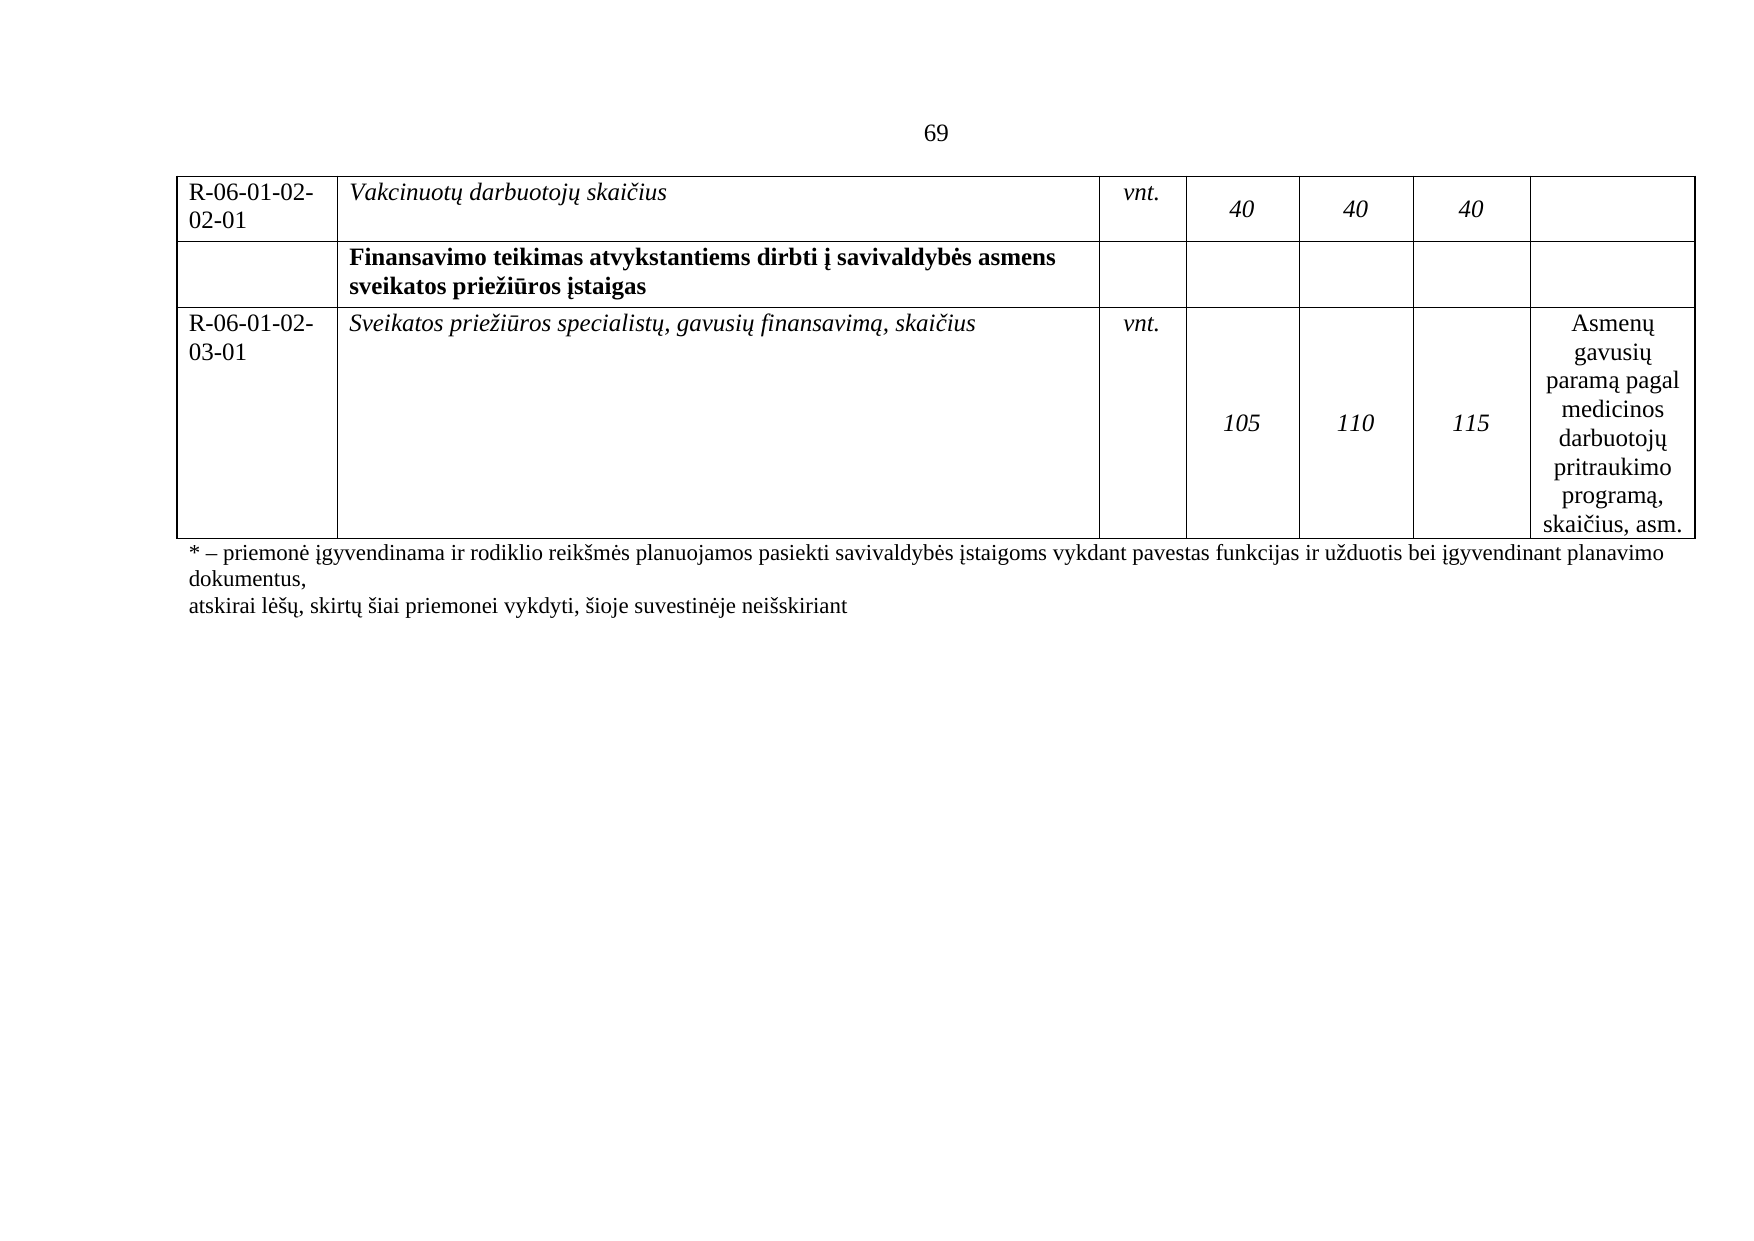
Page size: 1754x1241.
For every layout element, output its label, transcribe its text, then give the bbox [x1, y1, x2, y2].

table_cell 40 [1300, 177, 1413, 241]
table_cell [1300, 242, 1413, 307]
table_cell 40 [1414, 177, 1530, 241]
table_cell R-06-01-02-02-01 [178, 177, 337, 241]
table_cell Vakcinuotų darbuotojų skaičius [338, 177, 1099, 241]
table_cell vnt. [1100, 308, 1186, 538]
table_cell 110 [1300, 308, 1413, 538]
table_cell [1414, 242, 1530, 307]
table_cell [1187, 242, 1299, 307]
table_cell * – priemonė įgyvendinama ir rodiklio reikšmės planuojamos pasiekti savivaldybės įstaigoms vykdant pavestas funkcijas ir užduotis bei įgyvendinant planavimo dokumentus, atskirai lėšų, skirtų šiai priemonei vykdyti, šioje suvestinėje neišskiriant [177, 539, 1695, 618]
table_cell Sveikatos priežiūros specialistų, gavusių finansavimą, skaičius [338, 308, 1099, 538]
table_cell [1531, 177, 1694, 241]
table_cell Asmenų gavusių paramą pagal medicinos darbuotojų pritraukimo programą, skaičius, asm. [1531, 308, 1694, 538]
table_cell R-06-01-02-03-01 [178, 308, 337, 538]
table_cell vnt. [1100, 177, 1186, 241]
table_cell 105 [1187, 308, 1299, 538]
table_cell [178, 242, 337, 307]
table_cell Finansavimo teikimas atvykstantiems dirbti į savivaldybės asmens sveikatos priežiūros įstaigas [338, 242, 1099, 307]
table_cell [1531, 242, 1694, 307]
table_cell 115 [1414, 308, 1530, 538]
table_cell [1100, 242, 1186, 307]
table_cell 40 [1187, 177, 1299, 241]
